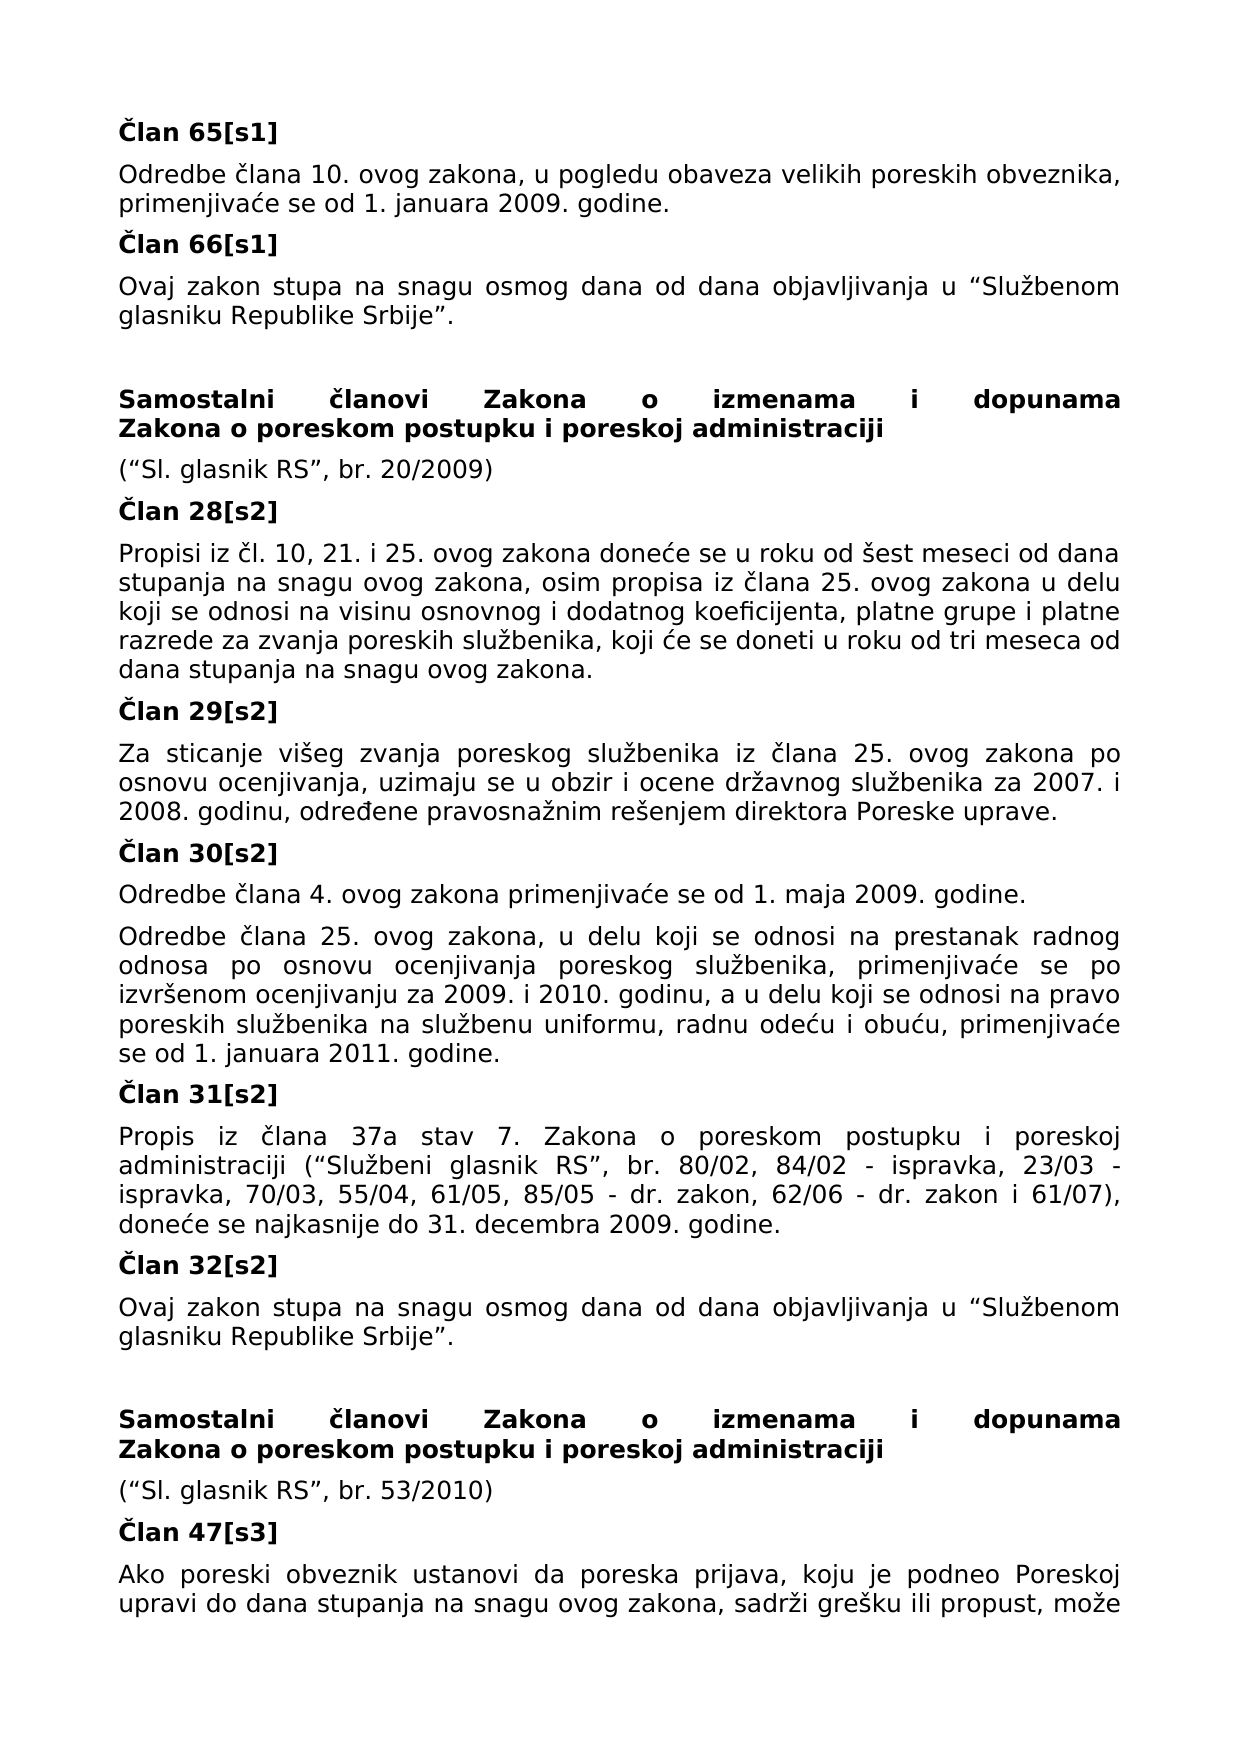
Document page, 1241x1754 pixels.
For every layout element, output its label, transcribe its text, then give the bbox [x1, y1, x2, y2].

text Odredbe člana 4. ovog zakona primenjivaće se od 1. maja 2009. godine. [118, 881, 1122, 910]
text Odredbe člana 10. ovog zakona, u pogledu obaveza velikih poreskih obveznika, primenjivaće se od 1. januara 2009. godine. [118, 160, 1122, 218]
text Član 32[s2] [118, 1251, 1122, 1281]
text Član 30[s2] [118, 839, 1122, 868]
text Član 31[s2] [118, 1081, 1122, 1110]
text Za sticanje višeg zvanja poreskog službenika iz člana 25. ovog zakona po osnovu ocenjivanja, uzimaju se u obzir i ocene državnog službenika za 2007. i 2008. godinu, određene pravosnažnim rešenjem direktora Poreske uprave. [118, 739, 1122, 826]
text Član 47[s3] [118, 1518, 1122, 1547]
text Ovaj zakon stupa na snagu osmog dana od dana objavljivanja u “Službenom glasniku Republike Srbije”. [118, 272, 1122, 331]
text (“Sl. glasnik RS”, br. 20/2009) [118, 456, 1122, 485]
text Član 66[s1] [118, 231, 1122, 260]
text Samostalni članovi Zakona o izmenama i dopunama Zakona o poreskom postupku i poreskoj administraciji [118, 1406, 1122, 1464]
text Član 29[s2] [118, 697, 1122, 726]
text Član 65[s1] [118, 118, 1122, 147]
text Samostalni članovi Zakona o izmenama i dopunama Zakona o poreskom postupku i poreskoj administraciji [118, 385, 1122, 443]
text Ako poreski obveznik ustanovi da poreska prijava, koju je podneo Poreskoj upravi do dana stupanja na snagu ovog zakona, sadrži grešku ili propust, može [118, 1560, 1122, 1618]
text Ovaj zakon stupa na snagu osmog dana od dana objavljivanja u “Službenom glasniku Republike Srbije”. [118, 1293, 1122, 1351]
text Propisi iz čl. 10, 21. i 25. ovog zakona doneće se u roku od šest meseci od dana stupanja na snagu ovog zakona, osim propisa iz člana 25. ovog zakona u delu koji se odnosi na visinu osnovnog i dodatnog koeficijenta, platne grupe i platne razrede za zvanja poreskih službenika, koji će se doneti u roku od tri meseca od dana stupanja na snagu ovog zakona. [118, 539, 1122, 685]
text Član 28[s2] [118, 497, 1122, 526]
text (“Sl. glasnik RS”, br. 53/2010) [118, 1476, 1122, 1506]
text Propis iz člana 37a stav 7. Zakona o poreskom postupku i poreskoj administraciji (“Službeni glasnik RS”, br. 80/02, 84/02 - ispravka, 23/03 - ispravka, 70/03, 55/04, 61/05, 85/05 - dr. zakon, 62/06 - dr. zakon i 61/07), doneće se najkasnije do 31. decembra 2009. godine. [118, 1122, 1122, 1239]
text Odredbe člana 25. ovog zakona, u delu koji se odnosi na prestanak radnog odnosa po osnovu ocenjivanja poreskog službenika, primenjivaće se po izvršenom ocenjivanju za 2009. i 2010. godinu, a u delu koji se odnosi na pravo poreskih službenika na službenu uniformu, radnu odeću i obuću, primenjivaće se od 1. januara 2011. godine. [118, 922, 1122, 1068]
